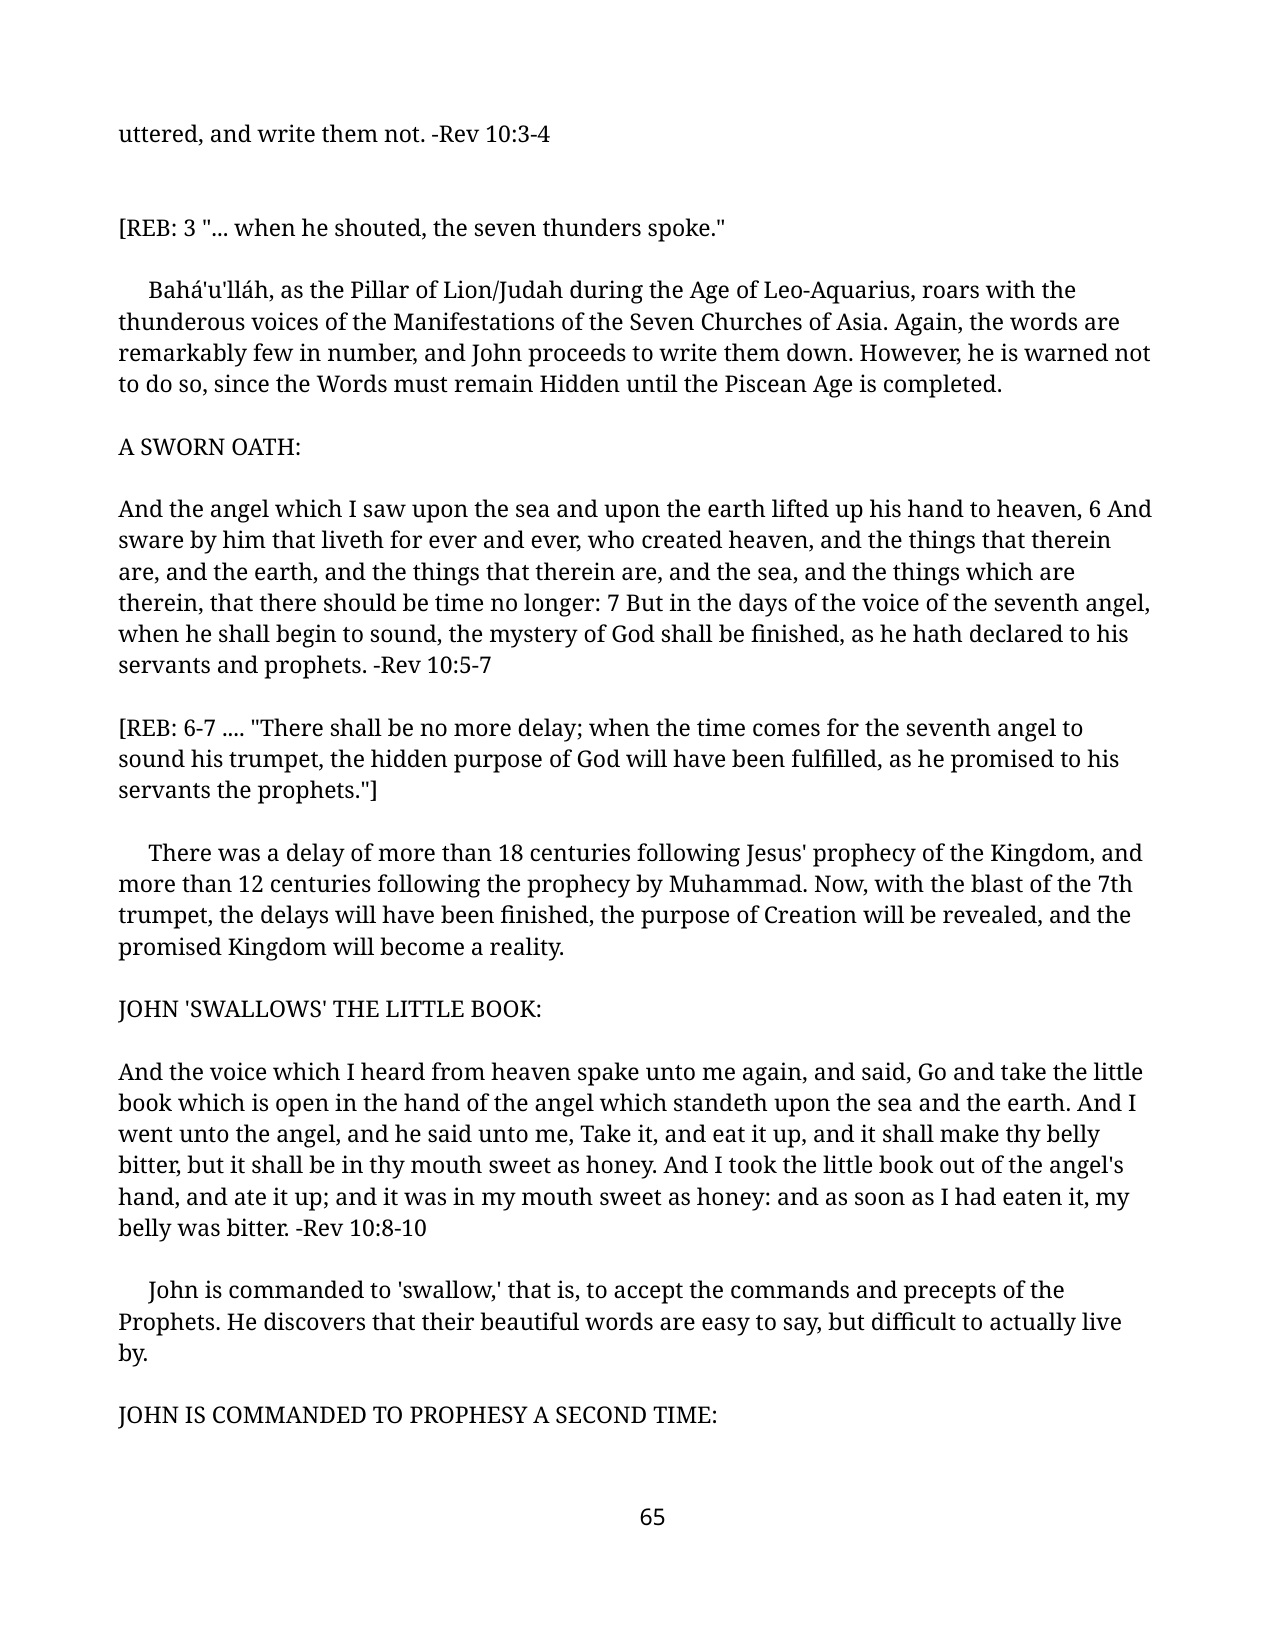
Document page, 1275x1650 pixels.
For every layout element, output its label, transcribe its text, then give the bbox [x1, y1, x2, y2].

text A SWORN OATH: [118, 431, 1157, 462]
text JOHN IS COMMANDED TO PROPHESY A SECOND TIME: [118, 1399, 1157, 1431]
text John is commanded to 'swallow,' that is, to accept the commands and precepts of the Prophets. He discovers that their beautiful words are easy to say, but difficult to actually live by. [118, 1274, 1157, 1368]
text uttered, and write them not. -Rev 10:3-4 [118, 118, 1157, 149]
text And the voice which I heard from heaven spake unto me again, and said, Go and take the little book which is open in the hand of the angel which standeth upon the sea and the earth. And I went unto the angel, and he said unto me, Take it, and eat it up, and it shall make thy belly bitter, but it shall be in thy mouth sweet as honey. And I took the little book out of the angel's hand, and ate it up; and it was in my mouth sweet as honey: and as soon as I had eaten it, my belly was bitter. -Rev 10:8-10 [118, 1056, 1157, 1243]
text [REB: 3 "... when he shouted, the seven thunders spoke." [118, 212, 1157, 243]
text JOHN 'SWALLOWS' THE LITTLE BOOK: [118, 993, 1157, 1024]
text [REB: 6-7 .... "There shall be no more delay; when the time comes for the seventh angel to sound his trumpet, the hidden purpose of God will have been fulfilled, as he promised to his servants the prophets."] [118, 712, 1157, 806]
text There was a delay of more than 18 centuries following Jesus' prophecy of the Kingdom, and more than 12 centuries following the prophecy by Muhammad. Now, with the blast of the 7th trumpet, the delays will have been finished, the purpose of Creation will be revealed, and the promised Kingdom will become a reality. [118, 837, 1157, 962]
text And the angel which I saw upon the sea and upon the earth lifted up his hand to heaven, 6 And sware by him that liveth for ever and ever, who created heaven, and the things that therein are, and the earth, and the things that therein are, and the sea, and the things which are therein, that there should be time no longer: 7 But in the days of the voice of the seventh angel, when he shall begin to sound, the mystery of God shall be finished, as he hath declared to his servants and prophets. -Rev 10:5-7 [118, 493, 1157, 681]
text Bahá'u'lláh, as the Pillar of Lion/Judah during the Age of Leo-Aquarius, roars with the thunderous voices of the Manifestations of the Seven Churches of Asia. Again, the words are remarkably few in number, and John proceeds to write them down. However, he is warned not to do so, since the Words must remain Hidden until the Piscean Age is completed. [118, 274, 1157, 399]
